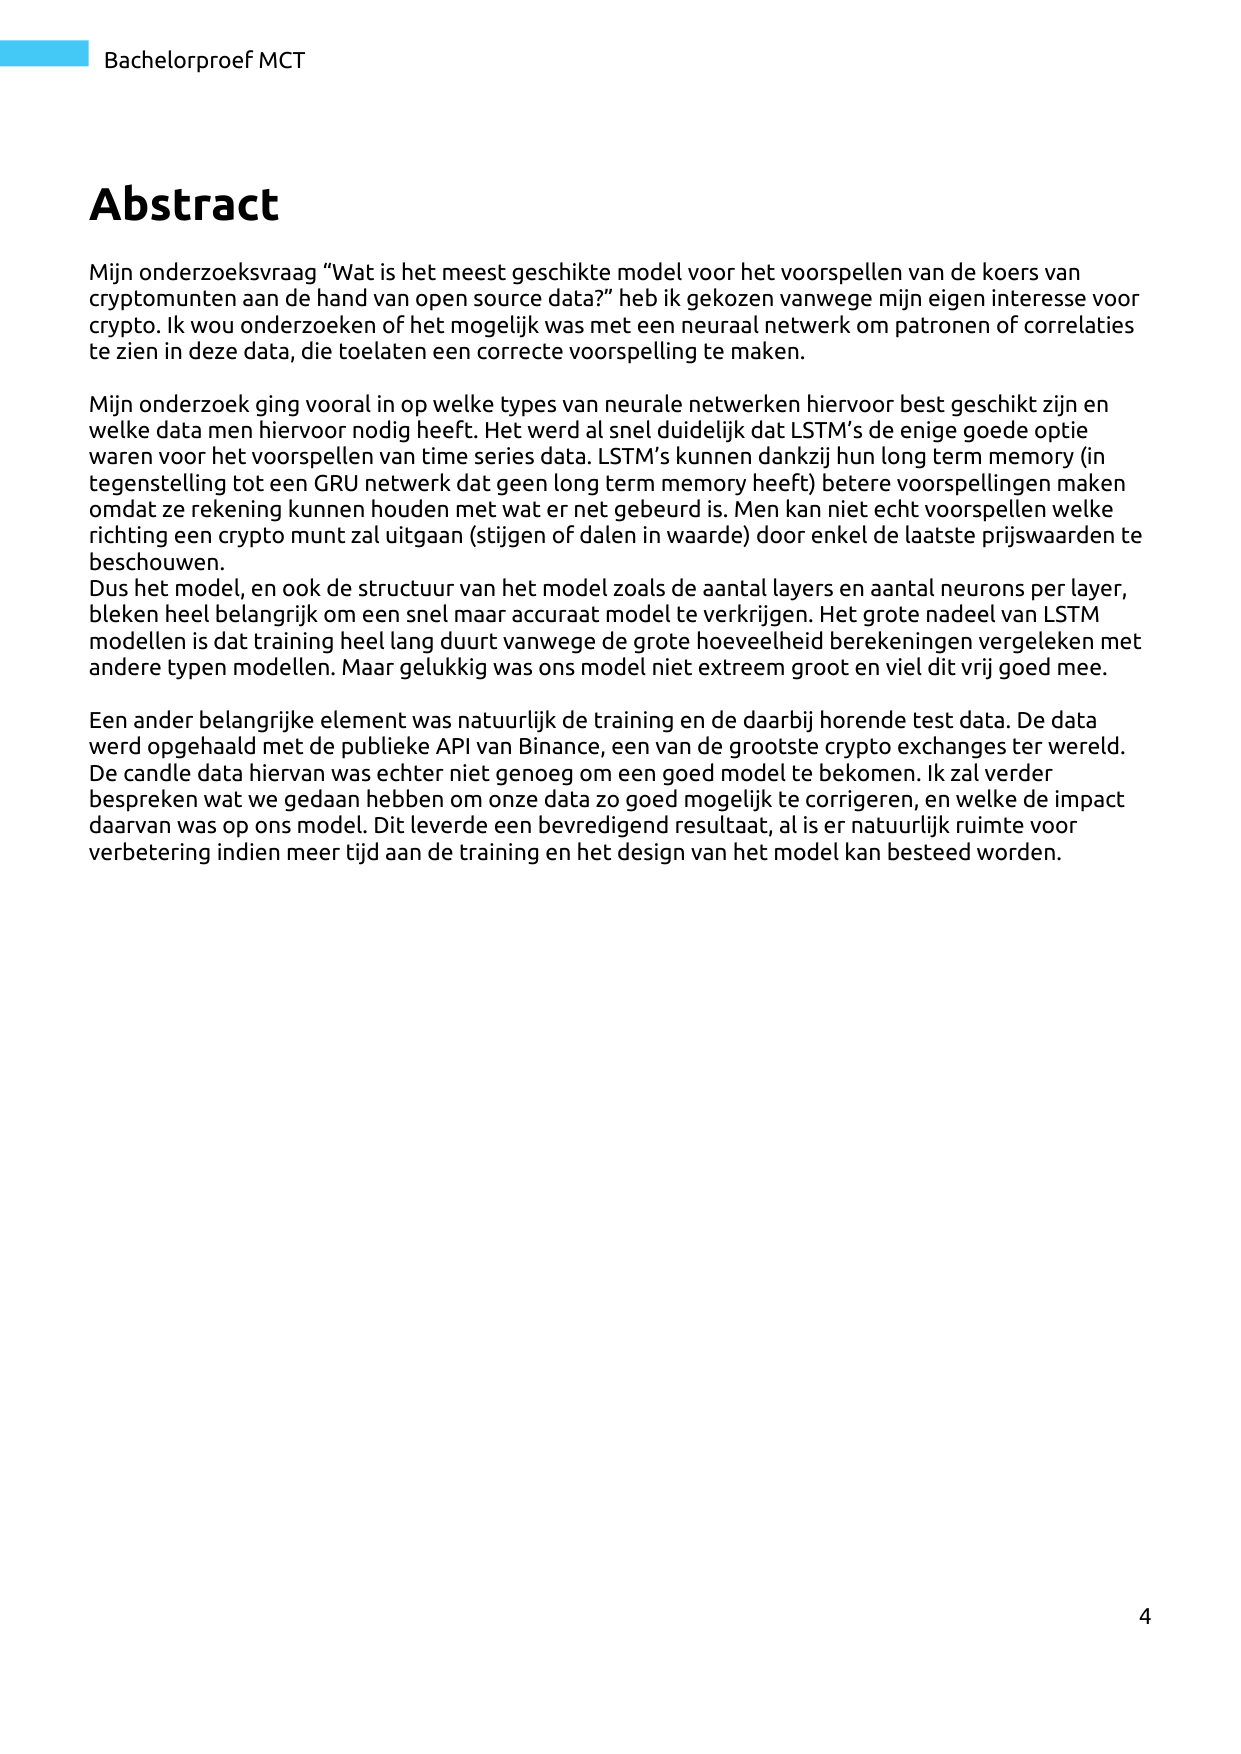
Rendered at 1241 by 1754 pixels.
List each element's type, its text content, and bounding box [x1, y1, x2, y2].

list Een ander belangrijke element was natuurlijk de training en de daarbij horende test data. De data werd opgehaald met de publieke API van Binance, een van de grootste crypto exchanges ter wereld. De candle data hiervan was echter niet genoeg om een goed model te bekomen. Ik zal verder bespreken wat we gedaan hebben om onze data zo goed mogelijk te corrigeren, en welke de impact daarvan was op ons model. Dit leverde een bevredigend resultaat, al is er natuurlijk ruimte voor verbetering indien meer tijd aan de training en het design van het model kan besteed worden. [89, 706, 1152, 864]
list Dus het model, en ook de structuur van het model zoals de aantal layers en aantal neurons per layer, bleken heel belangrijk om een snel maar accuraat model te verkrijgen. Het grote nadeel van LSTM modellen is dat training heel lang duurt vanwege de grote hoeveelheid berekeningen vergeleken met andere typen modellen. Maar gelukkig was ons model niet extreem groot en viel dit vrij goed mee. [89, 574, 1152, 680]
list Mijn onderzoeksvraag “Wat is het meest geschikte model voor het voorspellen van de koers van cryptomunten aan de hand van open source data?” heb ik gekozen vanwege mijn eigen interesse voor crypto. Ik wou onderzoeken of het mogelijk was met een neuraal netwerk om patronen of correlaties te zien in deze data, die toelaten een correcte voorspelling te maken. [89, 258, 1152, 364]
list Mijn onderzoek ging vooral in op welke types van neurale netwerken hiervoor best geschikt zijn en welke data men hiervoor nodig heeft. Het werd al snel duidelijk dat LSTM’s de enige goede optie waren voor het voorspellen van time series data. LSTM’s kunnen dankzij hun long term memory (in tegenstelling tot een GRU netwerk dat geen long term memory heeft) betere voorspellingen maken omdat ze rekening kunnen houden met wat er net gebeurd is. Men kan niet echt voorspellen welke richting een crypto munt zal uitgaan (stijgen of dalen in waarde) door enkel de laatste prijswaarden te beschouwen. [89, 390, 1152, 574]
subtitle Abstract [89, 177, 1152, 229]
